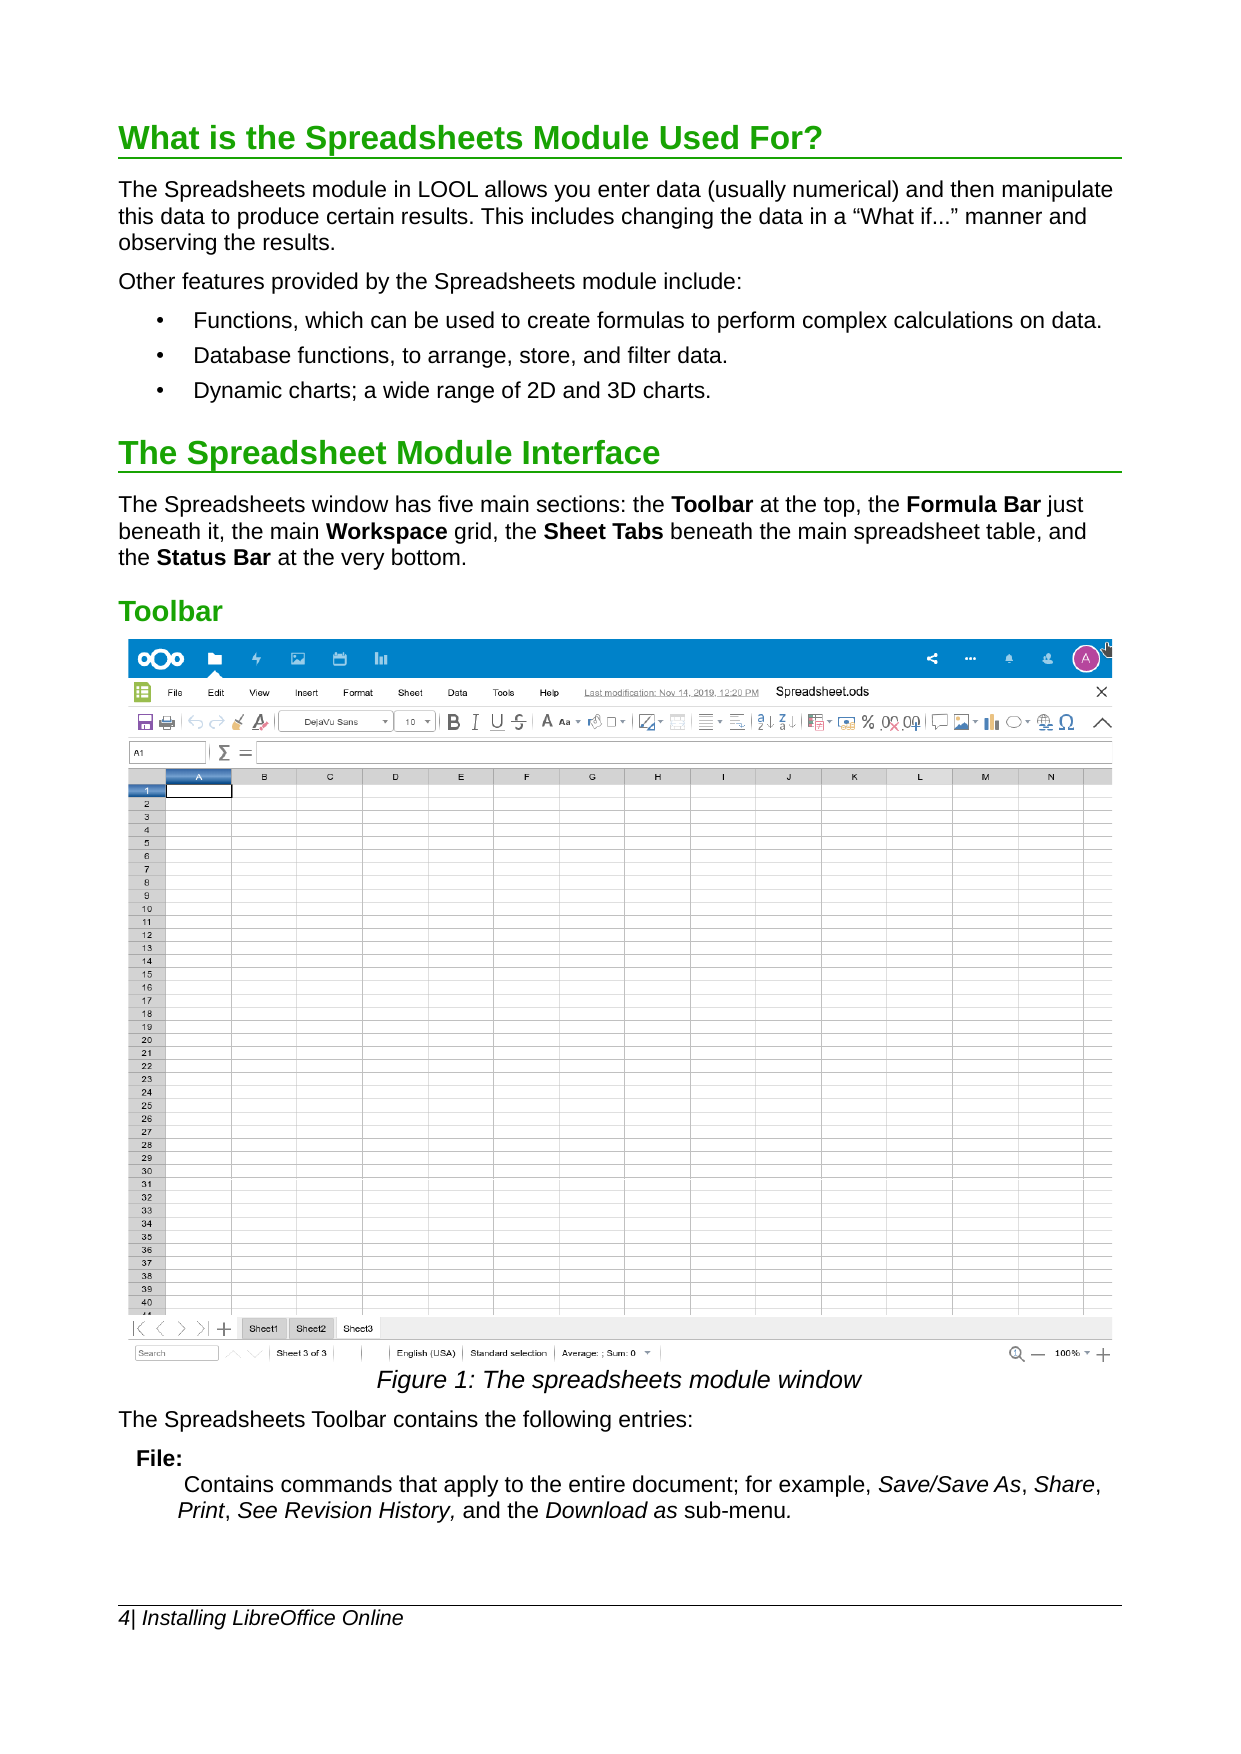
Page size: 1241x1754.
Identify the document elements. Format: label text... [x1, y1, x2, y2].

subtitle Toolbar [118, 594, 1122, 627]
subtitle What is the Spreadsheets Module Used For? [118, 118, 1122, 157]
picture [128, 639, 1113, 1366]
subtitle The Spreadsheet Module Interface [118, 433, 1122, 471]
text Contains commands that apply to the entire document; for example, Save/Save As, Share, Print, See Revision History, and the Download as sub-menu. [177, 1471, 1122, 1524]
text The Spreadsheets Toolbar contains the following entries: [118, 1406, 1122, 1432]
list Database functions, to arrange, store, and filter data. [156, 342, 1122, 368]
text The Spreadsheets module in LOOL allows you enter data (usually numerical) and then manipulate this data to produce certain results. This includes changing the data in a “What if...” manner and observing the results. [118, 176, 1122, 255]
list Dynamic charts; a wide range of 2D and 3D charts. [156, 377, 1122, 403]
text Figure 1: The spreadsheets module window [118, 1366, 1122, 1394]
list Functions, which can be used to create formulas to perform complex calculations on data. [156, 307, 1122, 333]
list Other features provided by the Spreadsheets module include: [118, 268, 1122, 294]
text The Spreadsheets window has five main sections: the Toolbar at the top, the Formula Bar just beneath it, the main Workspace grid, the Sheet Tabs beneath the main spreadsheet table, and the Status Bar at the very bottom. [118, 491, 1122, 570]
text File: [136, 1445, 1122, 1471]
